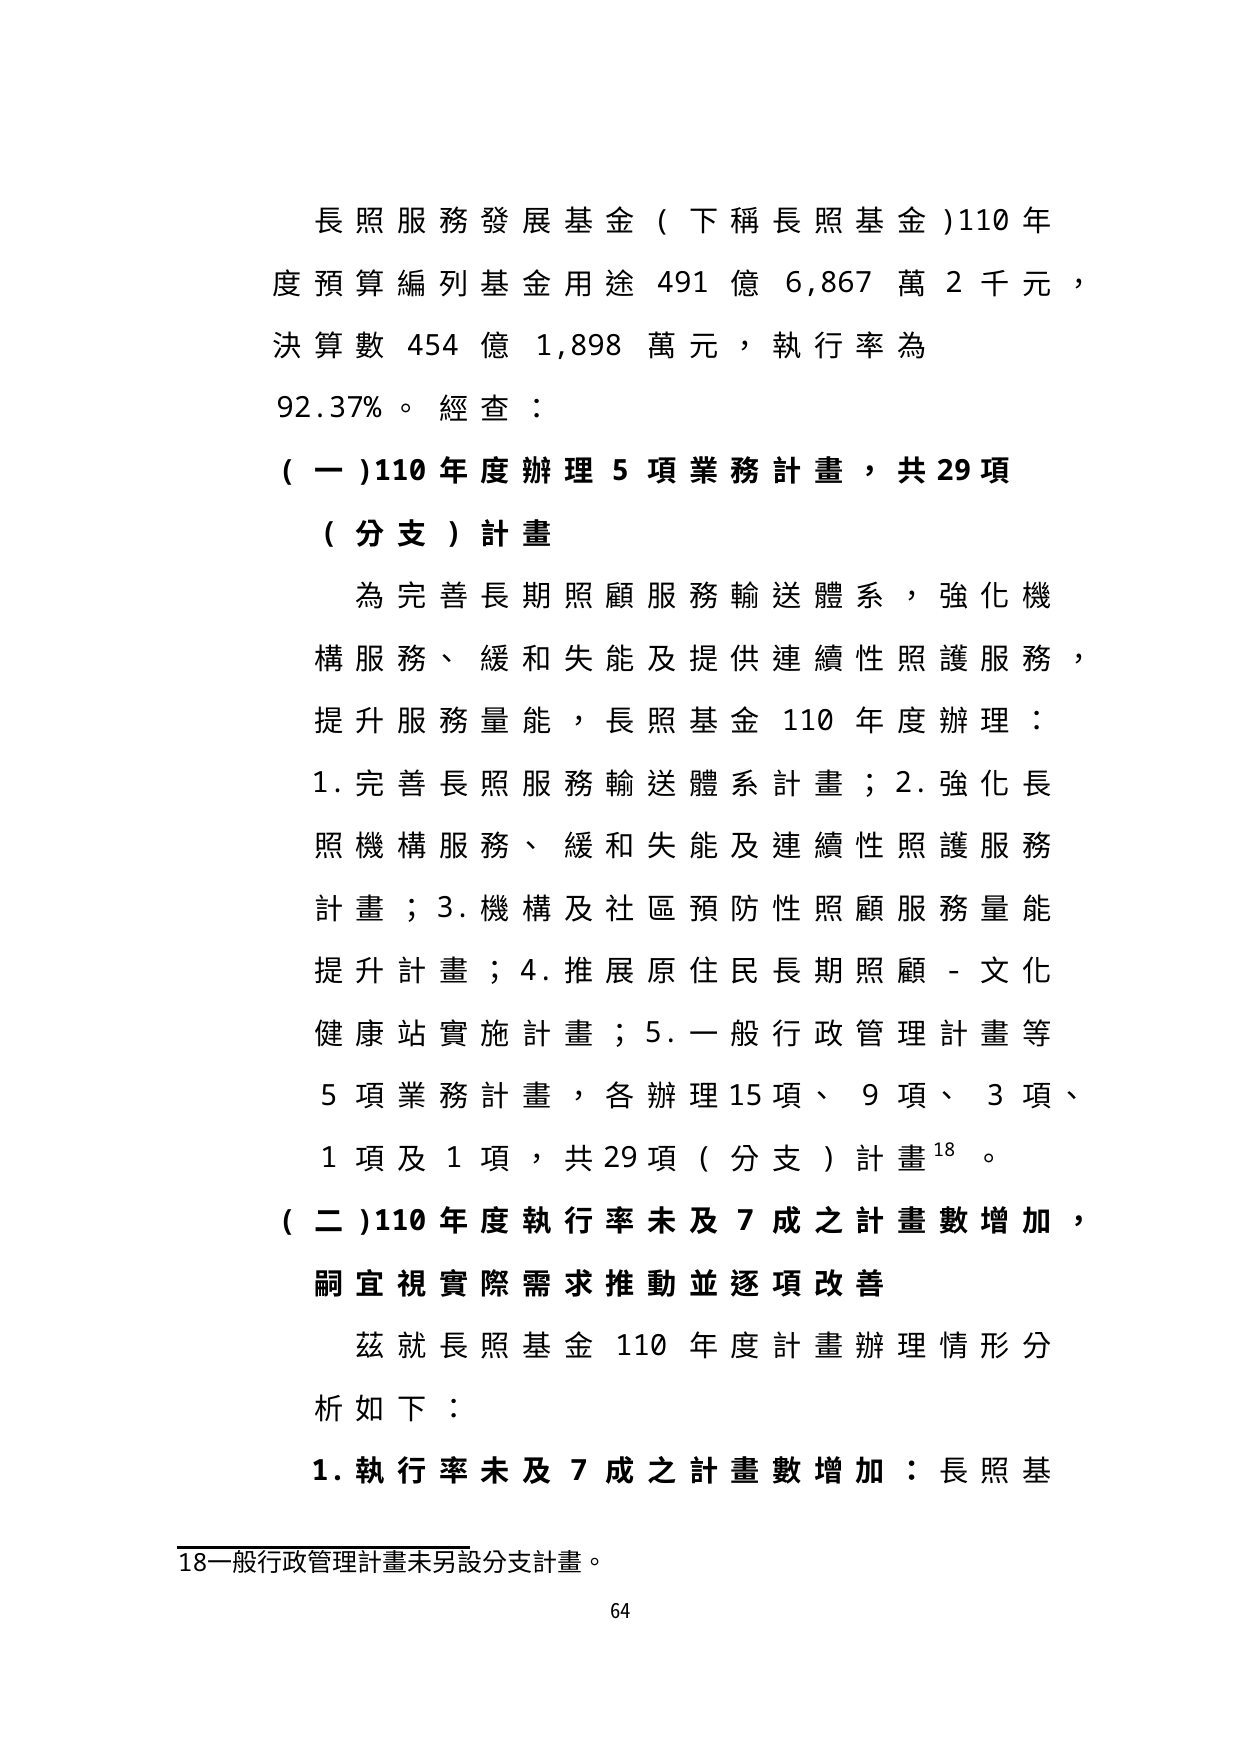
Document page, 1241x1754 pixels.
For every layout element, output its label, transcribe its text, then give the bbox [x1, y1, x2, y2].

text (一)110年度辦理5項業務計畫，共29項(分支)計畫 [242, 427, 1058, 552]
text (二)110年度執行率未及7成之計畫數增加，嗣宜視實際需求推動並逐項改善 [242, 1177, 1058, 1302]
text 一般行政管理計畫未另設分支計畫。 [177, 1548, 1063, 1577]
text 茲就長照基金110年度計畫辦理情形分析如下： [271, 1302, 1058, 1427]
text 為完善長期照顧服務輸送體系，強化機構服務、緩和失能及提供連續性照護服務，提升服務量能，長照基金110年度辦理：1.完善長照服務輸送體系計畫；2.強化長照機構服務、緩和失能及連續性照護服務計畫；3.機構及社區預防性照顧服務量能提升計畫；4.推展原住民長期照顧-文化健康站實施計畫；5.一般行政管理計畫等5項業務計畫，各辦理15項、9項、3項、1項及1項，共29項(分支)計畫。 [271, 552, 1058, 1177]
text 1.執行率未及7成之計畫數增加：長照基 [271, 1427, 1058, 1490]
text 長照服務發展基金(下稱長照基金)110年度預算編列基金用途491億6,867萬2千元，決算數454億1,898萬元，執行率為92.37%。經查： [242, 177, 1058, 427]
